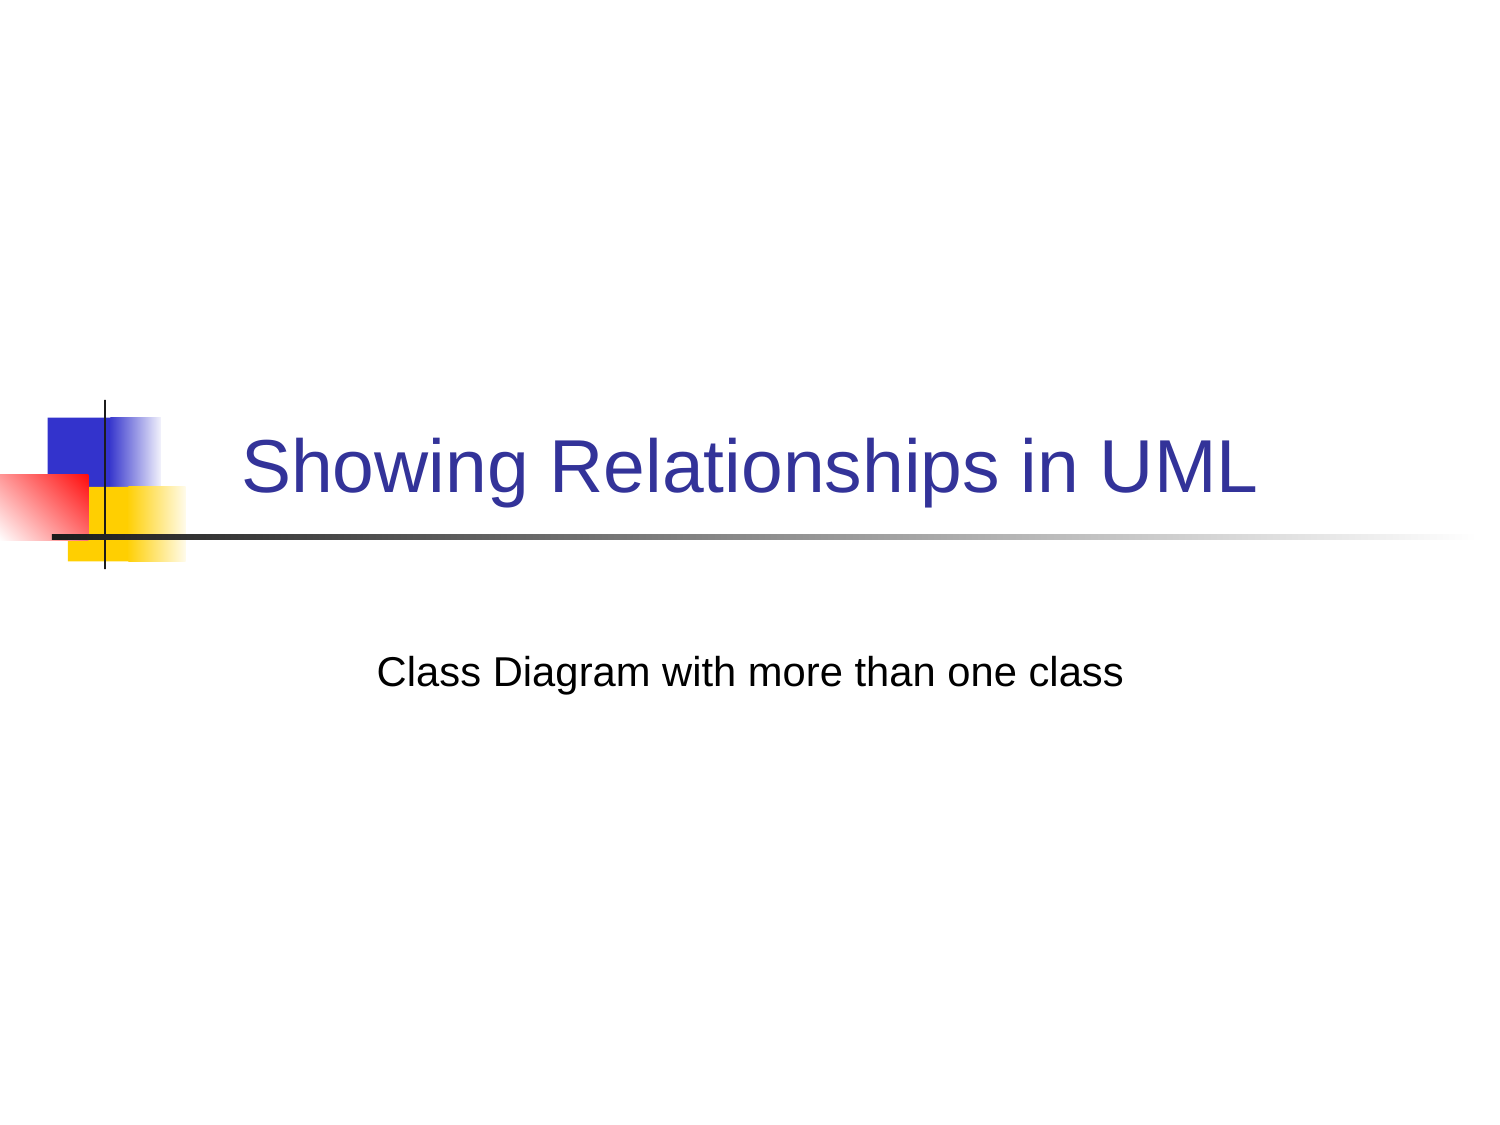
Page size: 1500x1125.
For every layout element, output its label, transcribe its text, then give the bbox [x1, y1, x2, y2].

title Showing Relationships in UML [150, 274, 1351, 515]
subtitle Class Diagram with more than one class [225, 637, 1276, 925]
